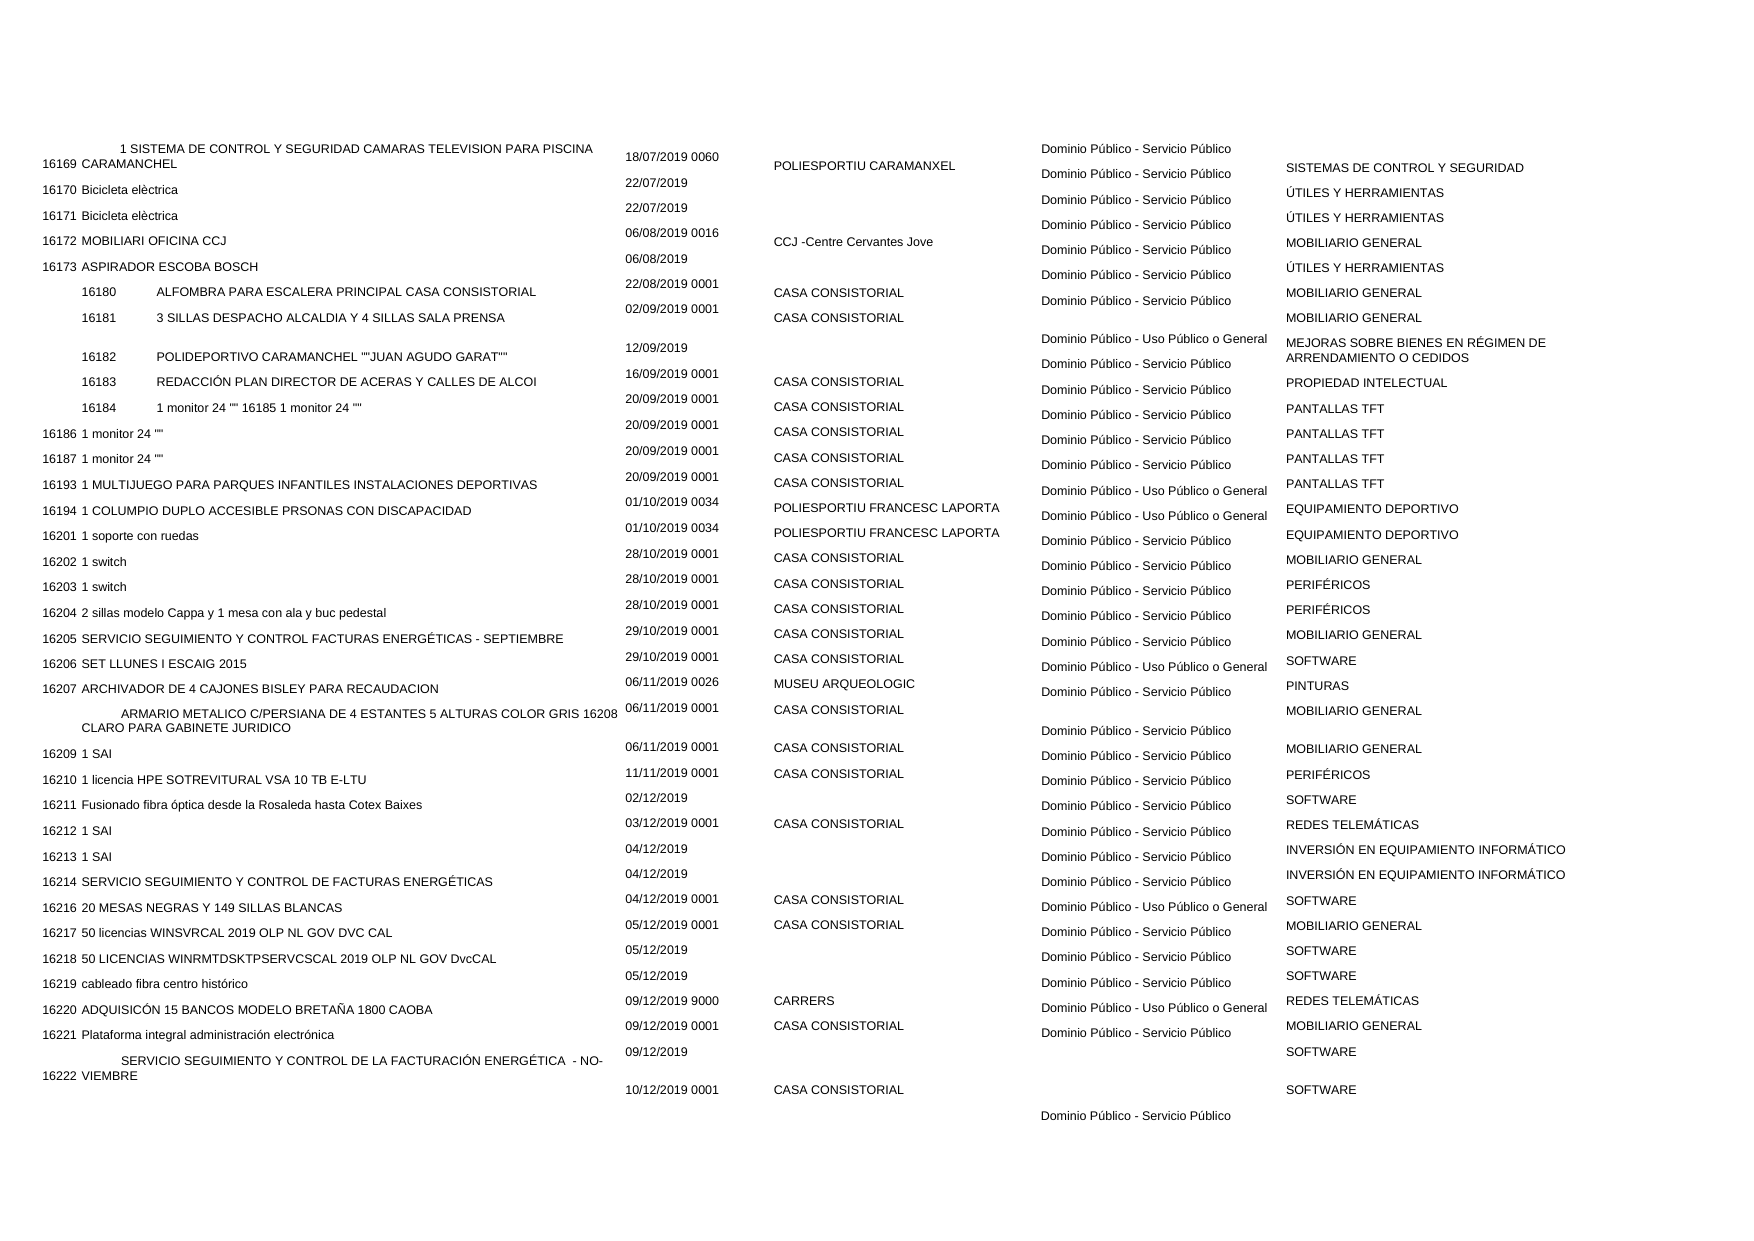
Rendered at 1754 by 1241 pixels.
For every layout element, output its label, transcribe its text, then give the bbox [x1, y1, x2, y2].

table_header POLIESPORTIU CARAMANXEL CCJ -Centre Cervantes Jove CASA CONSISTORIAL CASA CONSISTORIAL CASA CONSISTORIAL CASA CONSISTORIAL CASA CONSISTORIAL CASA CONSISTORIAL CASA CONSISTORIAL POLIESPORTIU FRANCESC LAPORTA POLIESPORTIU FRANCESC LAPORTA CASA CONSISTORIAL CASA CONSISTORIAL CASA CONSISTORIAL CASA CONSISTORIAL CASA CONSISTORIAL MUSEU ARQUEOLOGIC CASA CONSISTORIAL CASA CONSISTORIAL CASA CONSISTORIAL CASA CONSISTORIAL CASA CONSISTORIAL CASA CONSISTORIAL CARRERS CASA CONSISTORIAL CASA CONSISTORIAL [774, 142, 1041, 1098]
table_header 1 SISTEMA DE CONTROL Y SEGURIDAD CAMARAS TELEVISION PARA PISCINA CARAMANCHEL Bicicleta elèctrica Bicicleta elèctrica MOBILIARI OFICINA CCJ ASPIRADOR ESCOBA BOSCH ALFOMBRA PARA ESCALERA PRINCIPAL CASA CONSISTORIAL 3 SILLAS DESPACHO ALCALDIA Y 4 SILLAS SALA PRENSA POLIDEPORTIVO CARAMANCHEL ""JUAN AGUDO GARAT"" REDACCIÓN PLAN DIRECTOR DE ACERAS Y CALLES DE ALCOI 1 monitor 24 "" 16185 1 monitor 24 "" 1 monitor 24 "" 1 monitor 24 "" 1 MULTIJUEGO PARA PARQUES INFANTILES INSTALACIONES DEPORTIVAS 1 COLUMPIO DUPLO ACCESIBLE PRSONAS CON DISCAPACIDAD 1 soporte con ruedas 1 switch 1 switch 2 sillas modelo Cappa y 1 mesa con ala y buc pedestal SERVICIO SEGUIMIENTO Y CONTROL FACTURAS ENERGÉTICAS - SEPTIEMBRE SET LLUNES I ESCAIG 2015 ARCHIVADOR DE 4 CAJONES BISLEY PARA RECAUDACION ARMARIO METALICO C/PERSIANA DE 4 ESTANTES 5 ALTURAS COLOR GRIS 16208 CLARO PARA GABINETE JURIDICO 1 SAI 1 licencia HPE SOTREVITURAL VSA 10 TB E-LTU Fusionado fibra óptica desde la Rosaleda hasta Cotex Baixes 1 SAI 1 SAI SERVICIO SEGUIMIENTO Y CONTROL DE FACTURAS ENERGÉTICAS 20 MESAS NEGRAS Y 149 SILLAS BLANCAS 50 licencias WINSVRCAL 2019 OLP NL GOV DVC CAL 50 LICENCIAS WINRMTDSKTPSERVCSCAL 2019 OLP NL GOV DvcCAL cableado fibra centro histórico ADQUISICÓN 15 BANCOS MODELO BRETAÑA 1800 CAOBA Plataforma integral administración electrónica SERVICIO SEGUIMIENTO Y CONTROL DE LA FACTURACIÓN ENERGÉTICA - NO- VIEMBRE [81, 142, 625, 1098]
table_header Dominio Público - Servicio Público Dominio Público - Servicio Público Dominio Público - Servicio Público Dominio Público - Servicio Público Dominio Público - Servicio Público Dominio Público - Servicio Público Dominio Público - Servicio Público Dominio Público - Uso Público o General Dominio Público - Servicio Público Dominio Público - Servicio Público Dominio Público - Servicio Público Dominio Público - Servicio Público Dominio Público - Servicio Público Dominio Público - Uso Público o General Dominio Público - Uso Público o General Dominio Público - Servicio Público Dominio Público - Servicio Público Dominio Público - Servicio Público Dominio Público - Servicio Público Dominio Público - Servicio Público Dominio Público - Uso Público o General Dominio Público - Servicio Público Dominio Público - Servicio Público Dominio Público - Servicio Público Dominio Público - Servicio Público Dominio Público - Servicio Público Dominio Público - Servicio Público Dominio Público - Servicio Público Dominio Público - Servicio Público Dominio Público - Uso Público o General Dominio Público - Servicio Público Dominio Público - Servicio Público Dominio Público - Servicio Público Dominio Público - Uso Público o General Dominio Público - Servicio Público [1041, 142, 1286, 1098]
table_header SISTEMAS DE CONTROL Y SEGURIDAD ÚTILES Y HERRAMIENTAS ÚTILES Y HERRAMIENTAS MOBILIARIO GENERAL ÚTILES Y HERRAMIENTAS MOBILIARIO GENERAL MOBILIARIO GENERAL MEJORAS SOBRE BIENES EN RÉGIMEN DE ARRENDAMIENTO O CEDIDOS PROPIEDAD INTELECTUAL PANTALLAS TFT PANTALLAS TFT PANTALLAS TFT PANTALLAS TFT EQUIPAMIENTO DEPORTIVO EQUIPAMIENTO DEPORTIVO MOBILIARIO GENERAL PERIFÉRICOS PERIFÉRICOS MOBILIARIO GENERAL SOFTWARE PINTURAS MOBILIARIO GENERAL MOBILIARIO GENERAL PERIFÉRICOS SOFTWARE REDES TELEMÁTICAS INVERSIÓN EN EQUIPAMIENTO INFORMÁTICO INVERSIÓN EN EQUIPAMIENTO INFORMÁTICO SOFTWARE MOBILIARIO GENERAL SOFTWARE SOFTWARE REDES TELEMÁTICAS MOBILIARIO GENERAL SOFTWARE SOFTWARE [1286, 142, 1566, 1098]
table_header 18/07/2019 0060 22/07/2019 22/07/2019 06/08/2019 0016 06/08/2019 22/08/2019 0001 02/09/2019 0001 12/09/2019 16/09/2019 0001 20/09/2019 0001 20/09/2019 0001 20/09/2019 0001 20/09/2019 0001 01/10/2019 0034 01/10/2019 0034 28/10/2019 0001 28/10/2019 0001 28/10/2019 0001 29/10/2019 0001 29/10/2019 0001 06/11/2019 0026 06/11/2019 0001 06/11/2019 0001 11/11/2019 0001 02/12/2019 03/12/2019 0001 04/12/2019 04/12/2019 04/12/2019 0001 05/12/2019 0001 05/12/2019 05/12/2019 09/12/2019 9000 09/12/2019 0001 09/12/2019 10/12/2019 0001 [625, 142, 773, 1098]
